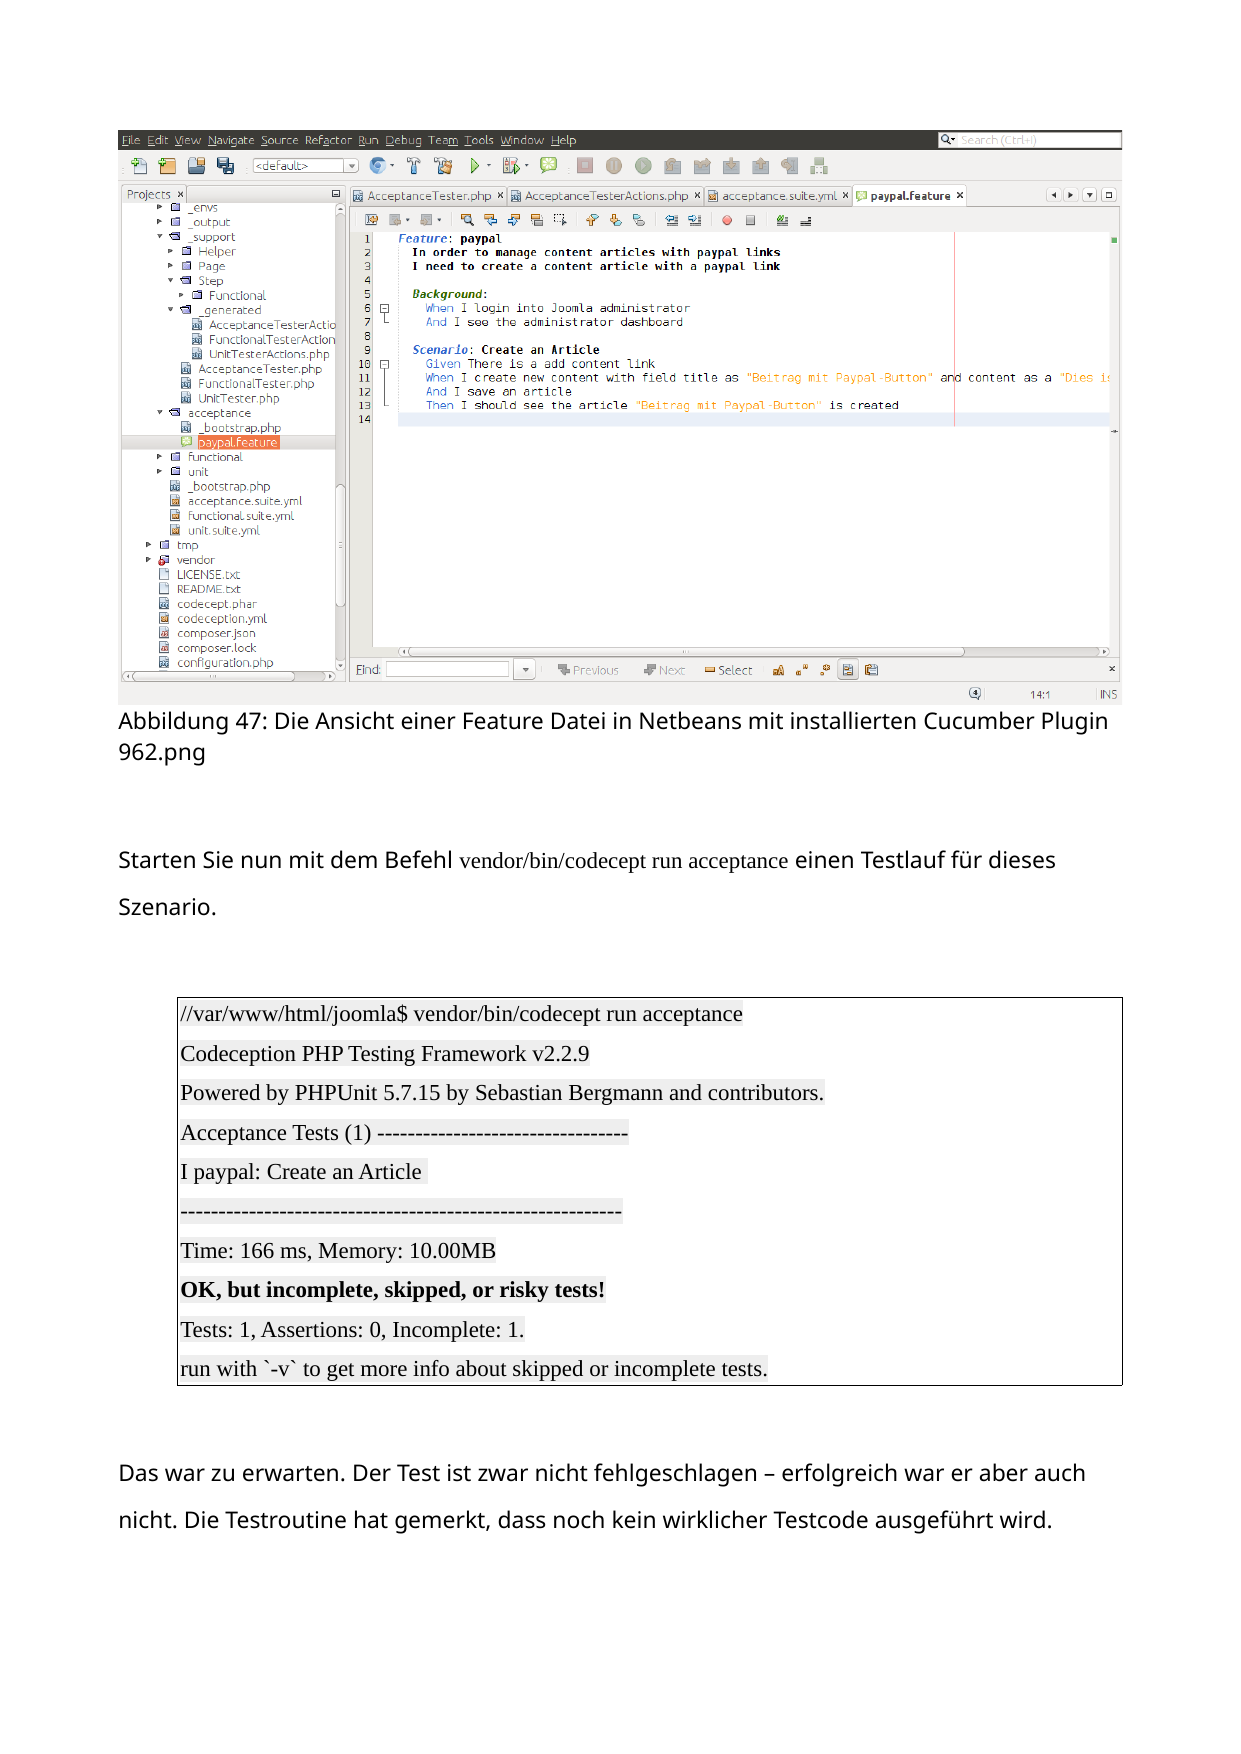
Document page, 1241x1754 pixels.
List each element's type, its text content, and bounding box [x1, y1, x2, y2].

text //var/www/html/joomla$ vendor/bin/codecept run acceptance Codeception PHP Testing Framework v2.2.9 Powered by PHPUnit 5.7.15 by Sebastian Bergmann and contributors. Acceptance Tests (1) --------------------------------- I paypal: Create an Article ---------------------------------------------------------- Time: 166 ms, Memory: 10.00MB OK, but incomplete, skipped, or risky tests! Tests: 1, Assertions: 0, Incomplete: 1. run with `-v` to get more info about skipped or incomplete tests. [178, 998, 1122, 1385]
text Das war zu erwarten. Der Test ist zwar nicht fehlgeschlagen – erfolgreich war er aber auch nicht. Die Testroutine hat gemerkt, dass noch kein wirklicher Testcode ausgeführt wird. [118, 1457, 1122, 1535]
text Abbildung 47: Die Ansicht einer Feature Datei in Netbeans mit installierten Cucumber Plugin 962.png [118, 705, 1122, 767]
picture [118, 130, 1123, 705]
text Starten Sie nun mit dem Befehl vendor/bin/codecept run acceptance einen Testlauf für dieses Szenario. [118, 844, 1122, 922]
